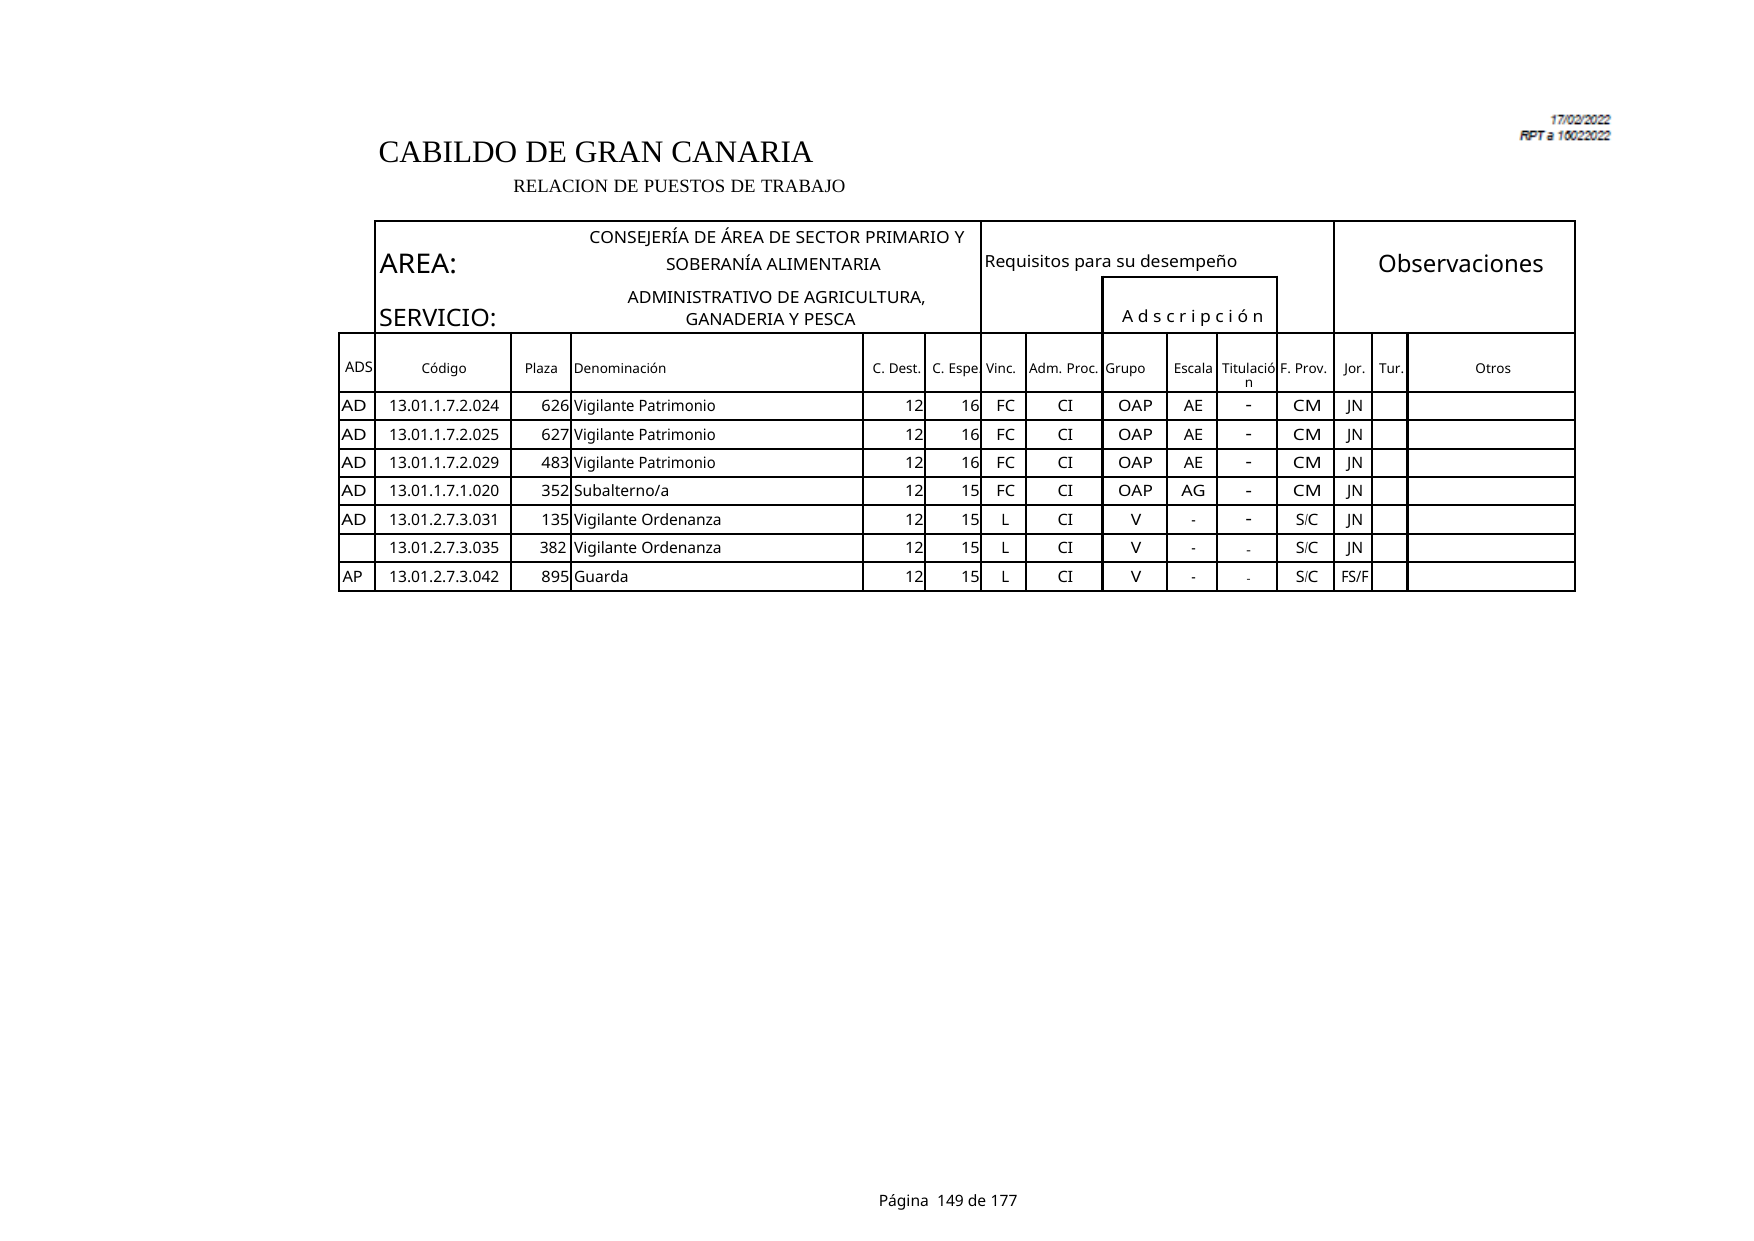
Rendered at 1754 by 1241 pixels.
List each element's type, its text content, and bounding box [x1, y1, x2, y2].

table_cell 13.01.1.7.2.024 [376, 393, 510, 419]
table_cell 12 [864, 478, 924, 504]
table_cell L [982, 563, 1025, 590]
table_cell OAP [1104, 393, 1166, 419]
table_cell CM [1278, 478, 1333, 504]
table_cell Escala [1168, 334, 1216, 391]
table_cell 13.01.1.7.2.025 [376, 421, 510, 447]
table_cell [1373, 478, 1406, 504]
table_cell S/C [1278, 506, 1333, 533]
table_cell 16 [926, 421, 980, 447]
table_cell JN [1335, 478, 1371, 504]
table_cell [1278, 276, 1333, 332]
table_cell AD [340, 450, 374, 476]
table_cell S/C [1278, 535, 1333, 561]
table_cell Denominación [572, 334, 862, 391]
table_cell ADS [340, 334, 374, 391]
table_cell OAP [1104, 421, 1166, 447]
table_cell 13.01.1.7.2.029 [376, 450, 510, 476]
table_cell 895 [512, 563, 570, 590]
table_cell - [1218, 421, 1276, 447]
table_cell Otros [1409, 334, 1574, 391]
table_cell 12 [864, 535, 924, 561]
table_cell CI [1027, 478, 1101, 504]
table_cell Vigilante Patrimonio [572, 421, 862, 447]
table_cell AD [340, 478, 374, 504]
table_cell OAP [1104, 478, 1166, 504]
table_cell - [1218, 393, 1276, 419]
table_cell - [1218, 506, 1276, 533]
table_cell V [1104, 535, 1166, 561]
table_cell Adm. Proc. [1027, 334, 1101, 391]
table_cell AE [1168, 393, 1216, 419]
table_cell Vigilante Patrimonio [572, 450, 862, 476]
table_cell CM [1278, 421, 1333, 447]
table_cell AG [1168, 478, 1216, 504]
table_cell CM [1278, 393, 1333, 419]
table_cell F. Prov. [1278, 334, 1333, 391]
table_cell JN [1335, 535, 1371, 561]
table_cell Vigilante Ordenanza [572, 535, 862, 561]
table_cell [340, 535, 374, 561]
table_cell [1409, 393, 1574, 419]
table_header [339, 220, 374, 332]
table_cell CI [1027, 535, 1101, 561]
table_cell Código [376, 334, 510, 391]
table_cell Jor. [1335, 334, 1371, 391]
table_cell [982, 276, 1101, 332]
table_cell JN [1335, 421, 1371, 447]
table_cell CI [1027, 450, 1101, 476]
table_cell FC [982, 478, 1025, 504]
table_cell C. Dest. [864, 334, 924, 391]
table_cell - [1168, 563, 1216, 590]
table_cell [1409, 535, 1574, 561]
table_cell AD [340, 506, 374, 533]
table_cell 626 [512, 393, 570, 419]
table_cell - [1168, 506, 1216, 533]
table_cell [1409, 421, 1574, 447]
table_cell OAP [1104, 450, 1166, 476]
table_cell 352 [512, 478, 570, 504]
table_cell - [1218, 450, 1276, 476]
table_cell 13.01.2.7.3.031 [376, 506, 510, 533]
table_cell Guarda [572, 563, 862, 590]
table_cell Subalterno/a [572, 478, 862, 504]
table_cell AD [340, 393, 374, 419]
table_cell 12 [864, 393, 924, 419]
table_cell V [1104, 506, 1166, 533]
table_cell 15 [926, 563, 980, 590]
picture [1518, 104, 1616, 150]
table_header Requisitos para su desempeño [982, 222, 1333, 276]
table_cell [1409, 478, 1574, 504]
table_cell 15 [926, 535, 980, 561]
table_cell 12 [864, 450, 924, 476]
table_cell 627 [512, 421, 570, 447]
table_cell S/C [1278, 563, 1333, 590]
table_cell 16 [926, 450, 980, 476]
table_cell 15 [926, 506, 980, 533]
table_cell L [982, 535, 1025, 561]
table_cell [1409, 506, 1574, 533]
table_cell [1373, 506, 1406, 533]
table_cell CI [1027, 421, 1101, 447]
table_cell CM [1278, 450, 1333, 476]
table_cell CI [1027, 506, 1101, 533]
table_cell FC [982, 421, 1025, 447]
table_cell 15 [926, 478, 980, 504]
table_cell AE [1168, 421, 1216, 447]
table_cell 135 [512, 506, 570, 533]
table_cell 16 [926, 393, 980, 419]
table_cell [1373, 563, 1406, 590]
table_cell 13.01.2.7.3.035 [376, 535, 510, 561]
table_cell 12 [864, 563, 924, 590]
table_cell FC [982, 450, 1025, 476]
table_cell A d s c r i p c i ó n [1104, 278, 1276, 332]
table_cell Tur. [1373, 334, 1406, 391]
table_cell C. Espe. [926, 334, 980, 391]
table_cell [1373, 393, 1406, 419]
table_cell 382 [512, 535, 570, 561]
table_cell [1409, 450, 1574, 476]
table_cell Vigilante Ordenanza [572, 506, 862, 533]
table_cell L [982, 506, 1025, 533]
table_cell [1409, 563, 1574, 590]
table_cell JN [1335, 506, 1371, 533]
table_cell - [1218, 478, 1276, 504]
table_cell JN [1335, 393, 1371, 419]
table_cell - [1168, 535, 1216, 561]
table_cell [1373, 535, 1406, 561]
table_cell V [1104, 563, 1166, 590]
table_cell FS/F [1335, 563, 1371, 590]
table_header Observaciones [1335, 222, 1574, 332]
table_cell - [1218, 535, 1276, 561]
table_cell - [1218, 563, 1276, 590]
table_cell Grupo [1104, 334, 1166, 391]
table_cell 12 [864, 421, 924, 447]
table_cell 483 [512, 450, 570, 476]
table_cell [1373, 450, 1406, 476]
table_cell 13.01.1.7.1.020 [376, 478, 510, 504]
table_cell AD [340, 421, 374, 447]
table_cell Plaza [512, 334, 570, 391]
table_header CONSEJERÍA DE ÁREA DE SECTOR PRIMARIO Y AREA: SOBERANÍA ALIMENTARIA ADMINISTRATIVO DE AGRICULTURA, SERVICIO: GANADERIA Y PESCA [376, 222, 980, 332]
table_cell Vigilante Patrimonio [572, 393, 862, 419]
table_cell FC [982, 393, 1025, 419]
table_cell 12 [864, 506, 924, 533]
table_cell Titulación [1218, 334, 1276, 391]
table_cell AP [340, 563, 374, 590]
table_cell 13.01.2.7.3.042 [376, 563, 510, 590]
table_cell AE [1168, 450, 1216, 476]
table_cell Vinc. [982, 334, 1025, 391]
table_cell CI [1027, 563, 1101, 590]
table_cell [1373, 421, 1406, 447]
table_cell JN [1335, 450, 1371, 476]
table_cell CI [1027, 393, 1101, 419]
